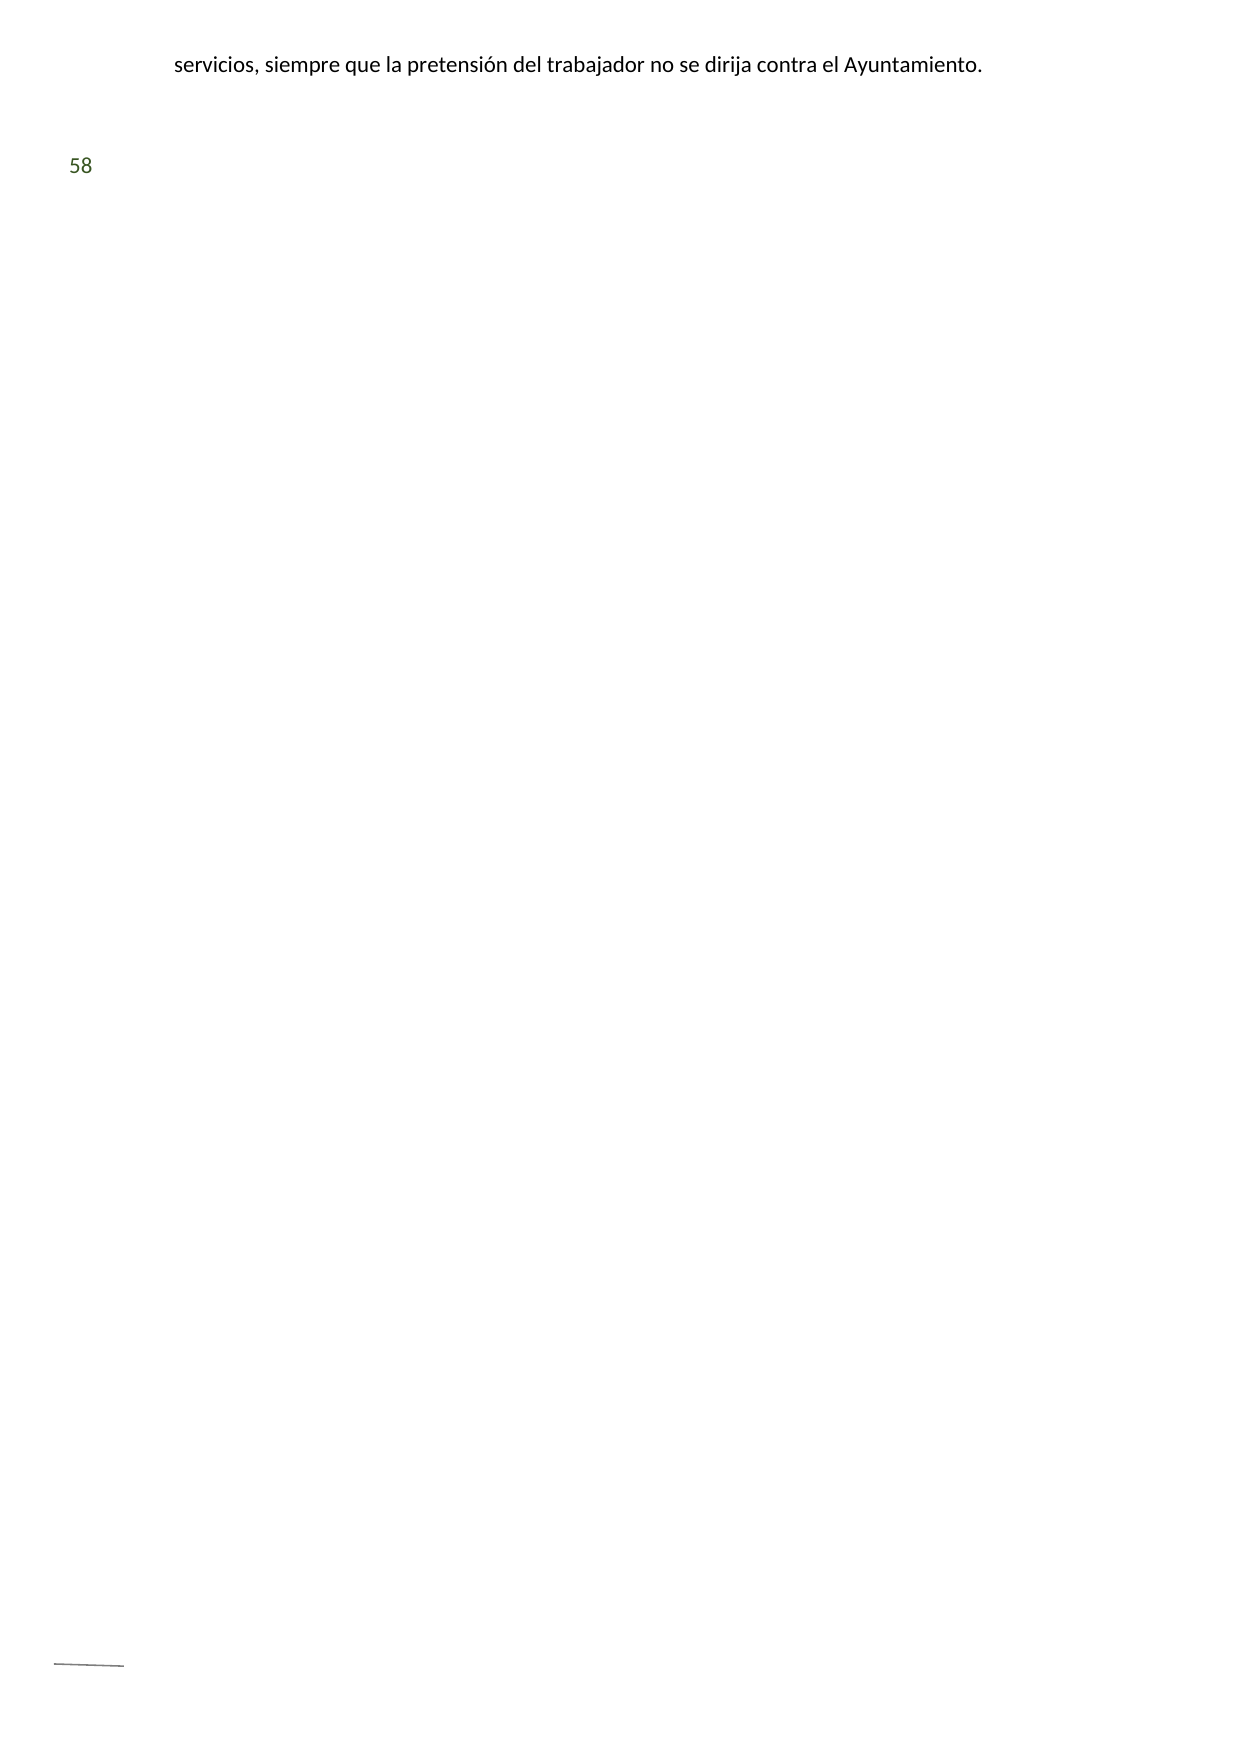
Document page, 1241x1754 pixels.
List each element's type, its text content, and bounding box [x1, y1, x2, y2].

text 58 [69, 152, 1066, 178]
text servicios, siempre que la pretensión del trabajador no se dirija contra el Ayuntamiento. [174, 50, 1066, 78]
